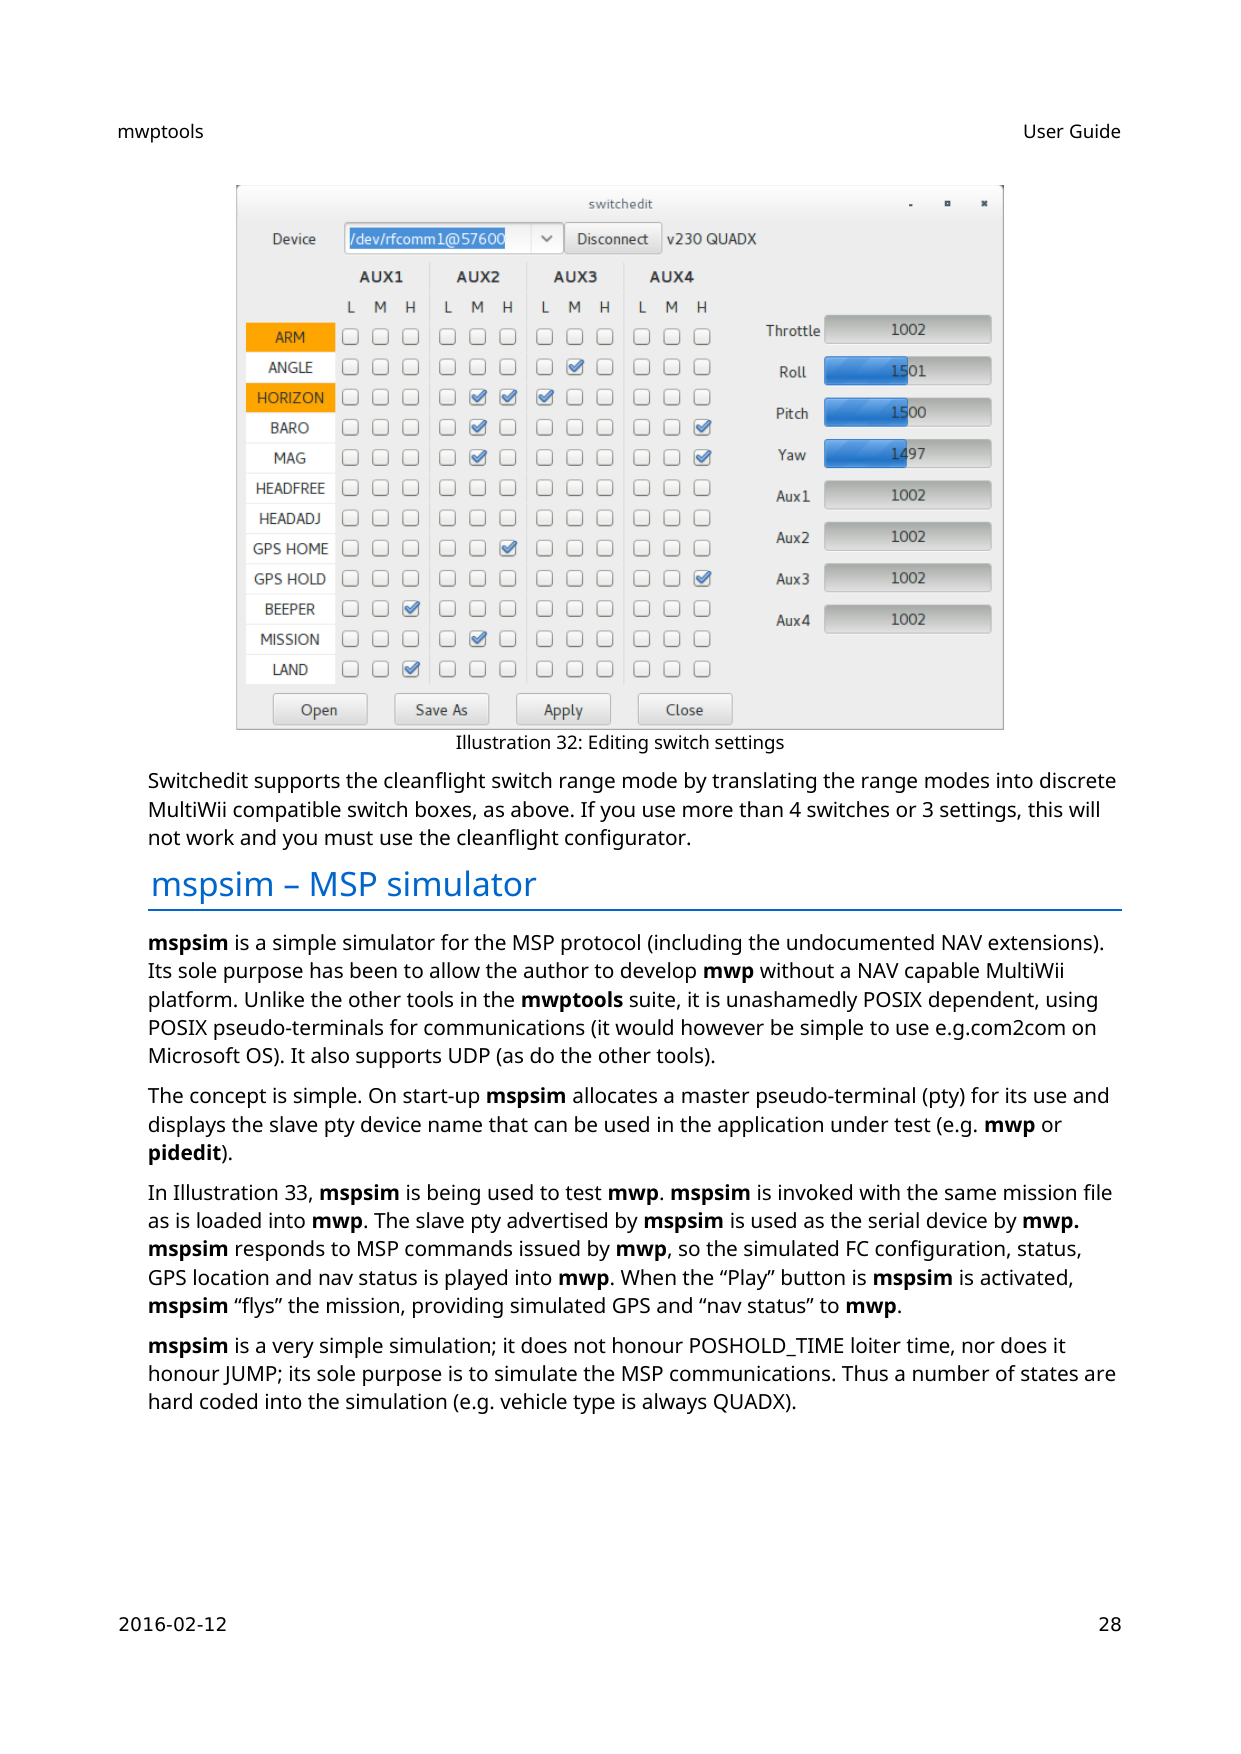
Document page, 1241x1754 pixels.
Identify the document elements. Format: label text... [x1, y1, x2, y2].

text In Illustration 33, mspsim is being used to test mwp. mspsim is invoked with the same mission file as is loaded into mwp. The slave pty advertised by mspsim is used as the serial device by mwp. mspsim responds to MSP commands issued by mwp, so the simulated FC configuration, status, GPS location and nav status is played into mwp. When the “Play” button is mspsim is activated, mspsim “flys” the mission, providing simulated GPS and “nav status” to mwp. [148, 1178, 1122, 1319]
text mspsim is a very simple simulation; it does not honour POSHOLD_TIME loiter time, nor does it honour JUMP; its sole purpose is to simulate the MSP communications. Thus a number of states are hard coded into the simulation (e.g. vehicle type is always QUADX). [148, 1331, 1122, 1416]
text mspsim is a simple simulator for the MSP protocol (including the undocumented NAV extensions). Its sole purpose has been to allow the author to develop mwp without a NAV capable MultiWii platform. Unlike the other tools in the mwptools suite, it is unashamedly POSIX dependent, using POSIX pseudo-terminals for communications (it would however be simple to use e.g.com2com on Microsoft OS). It also supports UDP (as do the other tools). [148, 928, 1122, 1069]
picture [236, 185, 1004, 730]
text Illustration 32: Editing switch settings [236, 730, 1004, 755]
text The concept is simple. On start-up mspsim allocates a master pseudo-terminal (pty) for its use and displays the slave pty device name that can be used in the application under test (e.g. mwp or pidedit). [148, 1081, 1122, 1166]
text Switchedit supports the cleanflight switch range mode by translating the range modes into discrete MultiWii compatible switch boxes, as above. If you use more than 4 switches or 3 settings, this will not work and you must use the cleanflight configurator. [148, 173, 1122, 851]
subtitle mspsim – MSP simulator [148, 857, 1122, 909]
